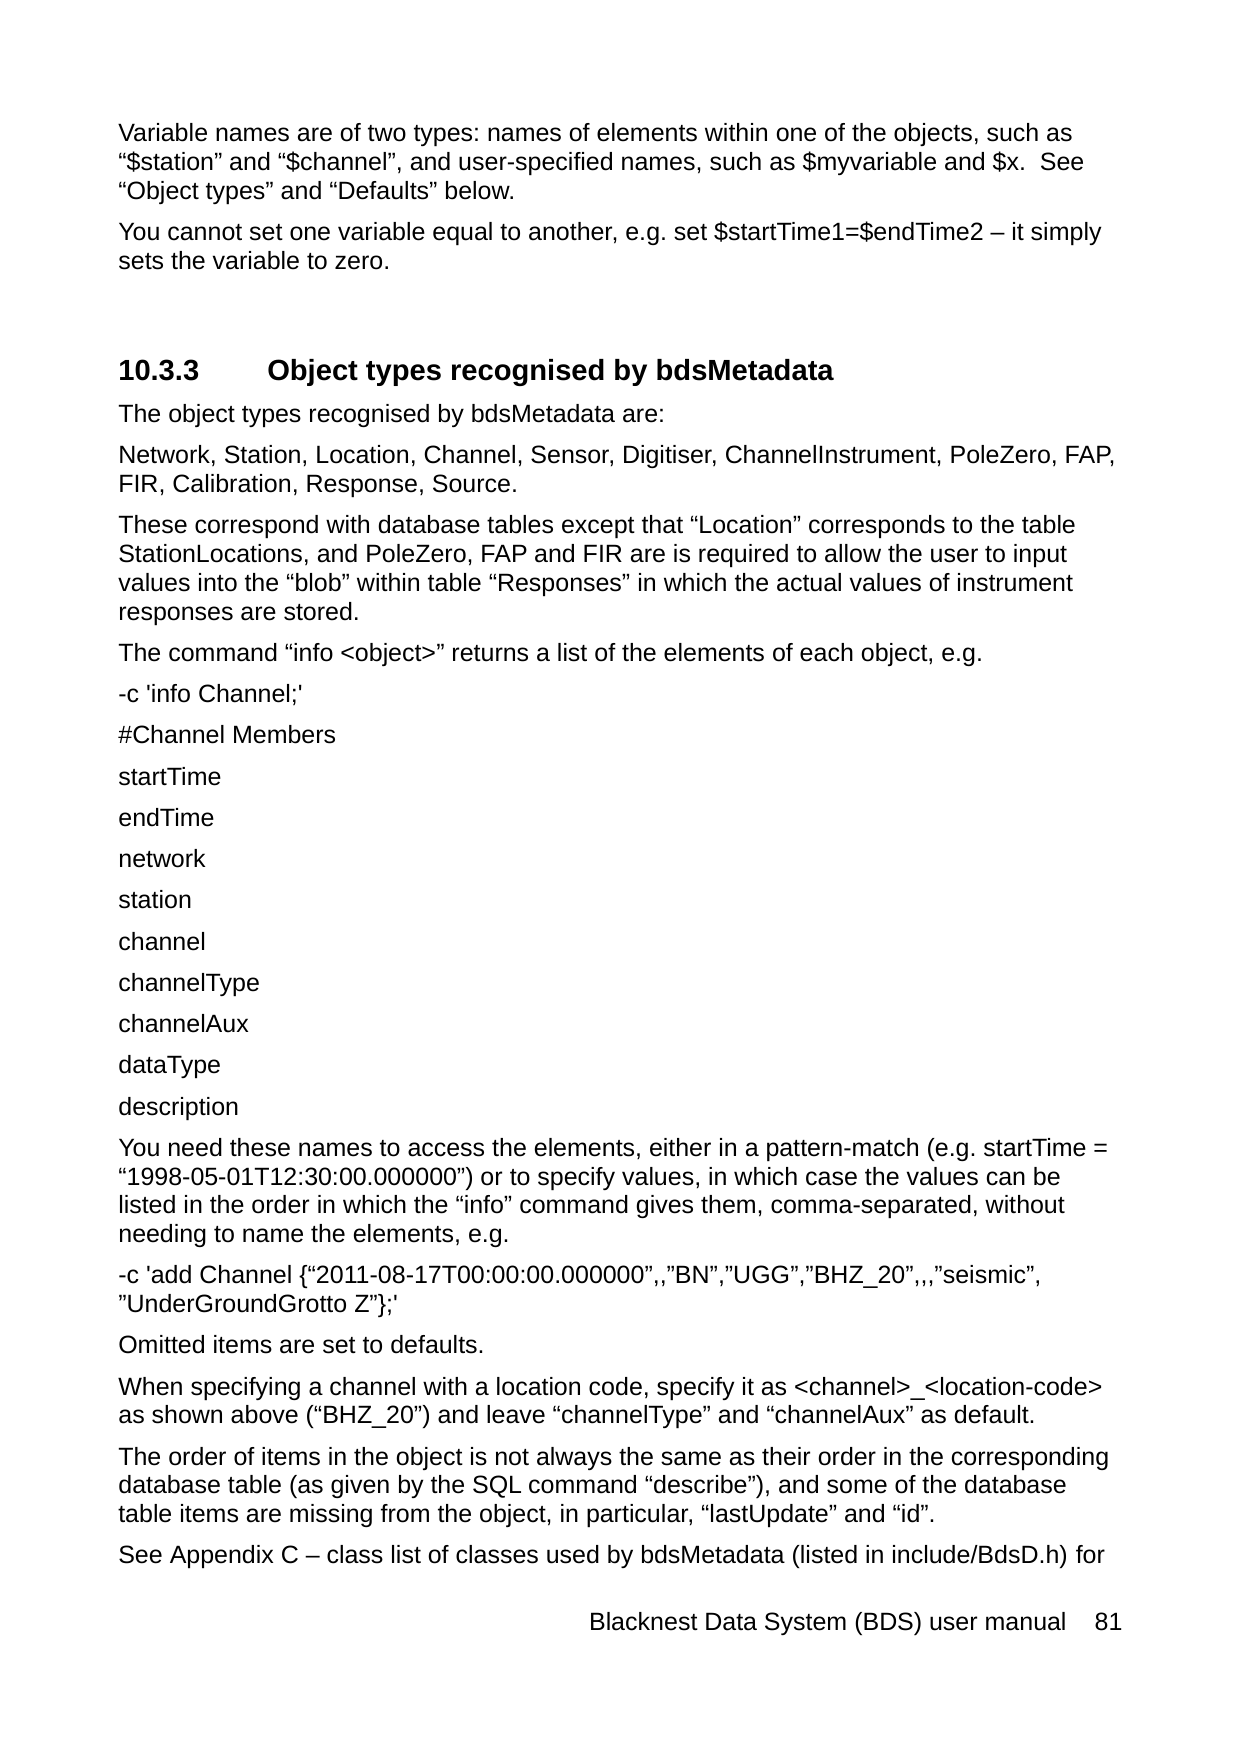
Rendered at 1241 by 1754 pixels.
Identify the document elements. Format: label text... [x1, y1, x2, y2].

text When specifying a channel with a location code, specify it as <channel>_<location-code> as shown above (“BHZ_20”) and leave “channelType” and “channelAux” as default. [118, 1372, 1122, 1429]
text Variable names are of two types: names of elements within one of the objects, such as “$station” and “$channel”, and user-specified names, such as $myvariable and $x. See “Object types” and “Defaults” below. [118, 118, 1122, 204]
text Network, Station, Location, Channel, Sensor, Digitiser, ChannelInstrument, PoleZero, FAP, FIR, Calibration, Response, Source. [118, 440, 1122, 498]
text channelType [118, 968, 1122, 997]
text You need these names to access the elements, either in a pattern-match (e.g. startTime = “1998-05-01T12:30:00.000000”) or to specify values, in which case the values can be listed in the order in which the “info” command gives them, comma-separated, without needing to name the elements, e.g. [118, 1133, 1122, 1248]
text channelAux [118, 1009, 1122, 1038]
text network [118, 844, 1122, 873]
text description [118, 1092, 1122, 1120]
text The object types recognised by bdsMetadata are: [118, 399, 1122, 428]
text -c 'add Channel {“2011-08-17T00:00:00.000000”,,”BN”,”UGG”,”BHZ_20”,,,”seismic”, ”UnderGroundGrotto Z”};' [118, 1260, 1122, 1318]
text station [118, 885, 1122, 914]
text See Appendix C – class list of classes used by bdsMetadata (listed in include/BdsD.h) for [118, 1540, 1122, 1569]
text startTime [118, 762, 1122, 790]
text dataType [118, 1050, 1122, 1079]
text Omitted items are set to defaults. [118, 1330, 1122, 1359]
text These correspond with database tables except that “Location” corresponds to the table StationLocations, and PoleZero, FAP and FIR are is required to allow the user to input values into the “blob” within table “Responses” in which the actual values of instrument responses are stored. [118, 510, 1122, 625]
text You cannot set one variable equal to another, e.g. set $startTime1=$endTime2 – it simply sets the variable to zero. [118, 217, 1122, 274]
text channel [118, 927, 1122, 955]
text The command “info <object>” returns a list of the elements of each object, e.g. [118, 638, 1122, 667]
text -c 'info Channel;' [118, 679, 1122, 708]
text #Channel Members [118, 720, 1122, 749]
text The order of items in the object is not always the same as their order in the corresponding database table (as given by the SQL command “describe”), and some of the database table items are missing from the object, in particular, “lastUpdate” and “id”. [118, 1442, 1122, 1528]
text endTime [118, 803, 1122, 832]
subtitle Object types recognised by bdsMetadata [118, 353, 1122, 387]
